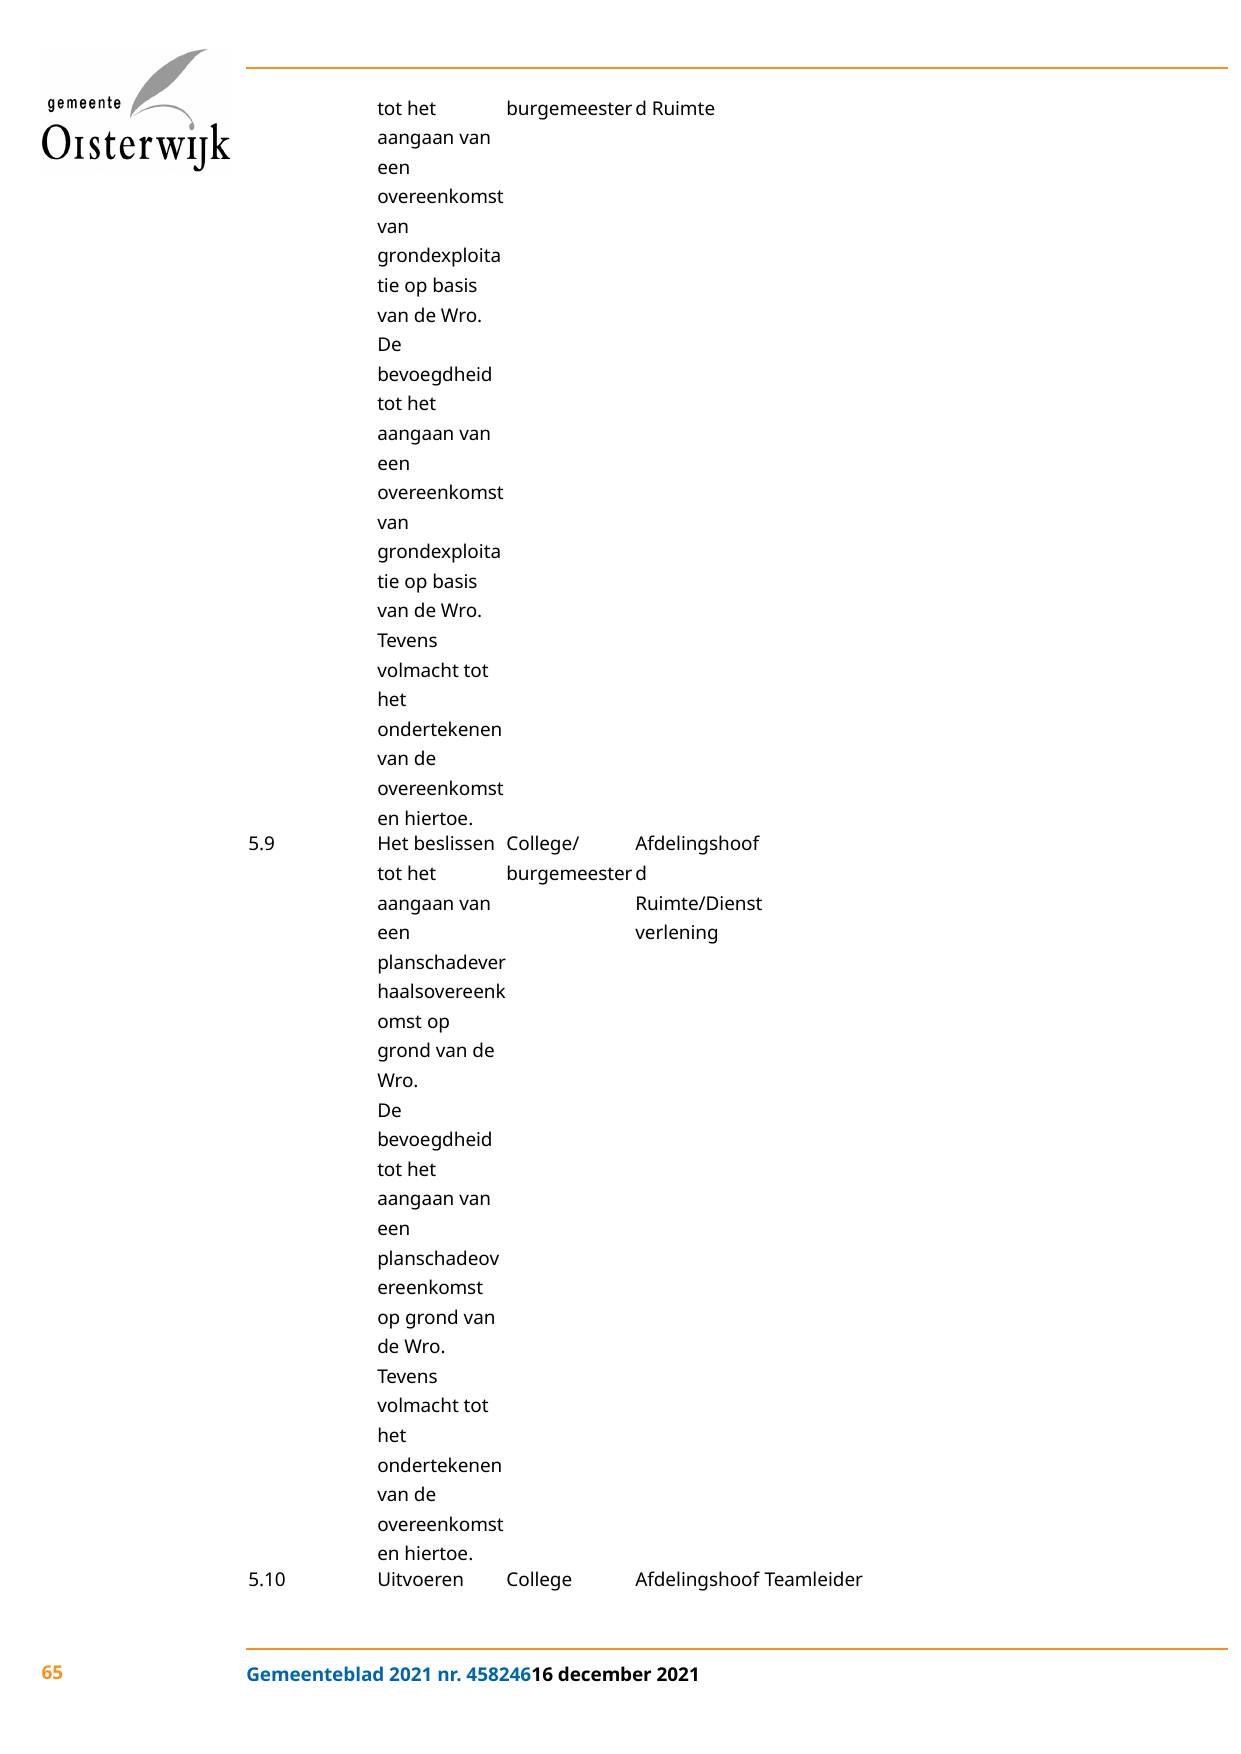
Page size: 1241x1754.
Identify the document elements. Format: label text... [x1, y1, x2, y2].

table_cell Afdelingshoof [635, 1566, 764, 1592]
table_cell tot het aangaan van een overeenkomst van grondexploitatie op basis van de Wro. De bevoegdheid tot het aangaan van een overeenkomst van grondexploitatie op basis van de Wro. Tevens volmacht tot het ondertekenen van de overeenkomsten hiertoe. [377, 95, 506, 831]
table_cell [894, 95, 1022, 831]
table_cell 5.9 [248, 831, 377, 1566]
table_cell [1023, 1566, 1152, 1592]
table_cell [1023, 831, 1152, 1566]
table_cell Uitvoeren [377, 1566, 506, 1592]
table_cell [248, 95, 377, 831]
table_cell d Ruimte [635, 95, 764, 831]
table_cell College [506, 1566, 635, 1592]
table_cell [764, 95, 893, 831]
table_cell Afdelingshoofd Ruimte/Dienstverlening [635, 831, 764, 1566]
table_cell [1023, 95, 1152, 831]
table_cell Het beslissen tot het aangaan van een planschadeverhaalsovereenkomst op grond van de Wro. De bevoegdheid tot het aangaan van een planschadeovereenkomst op grond van de Wro. Tevens volmacht tot het ondertekenen van de overeenkomsten hiertoe. [377, 831, 506, 1566]
table_cell [894, 1566, 1022, 1592]
table_cell College/burgemeester [506, 831, 635, 1566]
table_cell Teamleider [764, 1566, 893, 1592]
table_cell [894, 831, 1022, 1566]
picture [41, 47, 231, 172]
table_cell [764, 831, 893, 1566]
table_cell 5.10 [248, 1566, 377, 1592]
table_cell burgemeester [506, 95, 635, 831]
